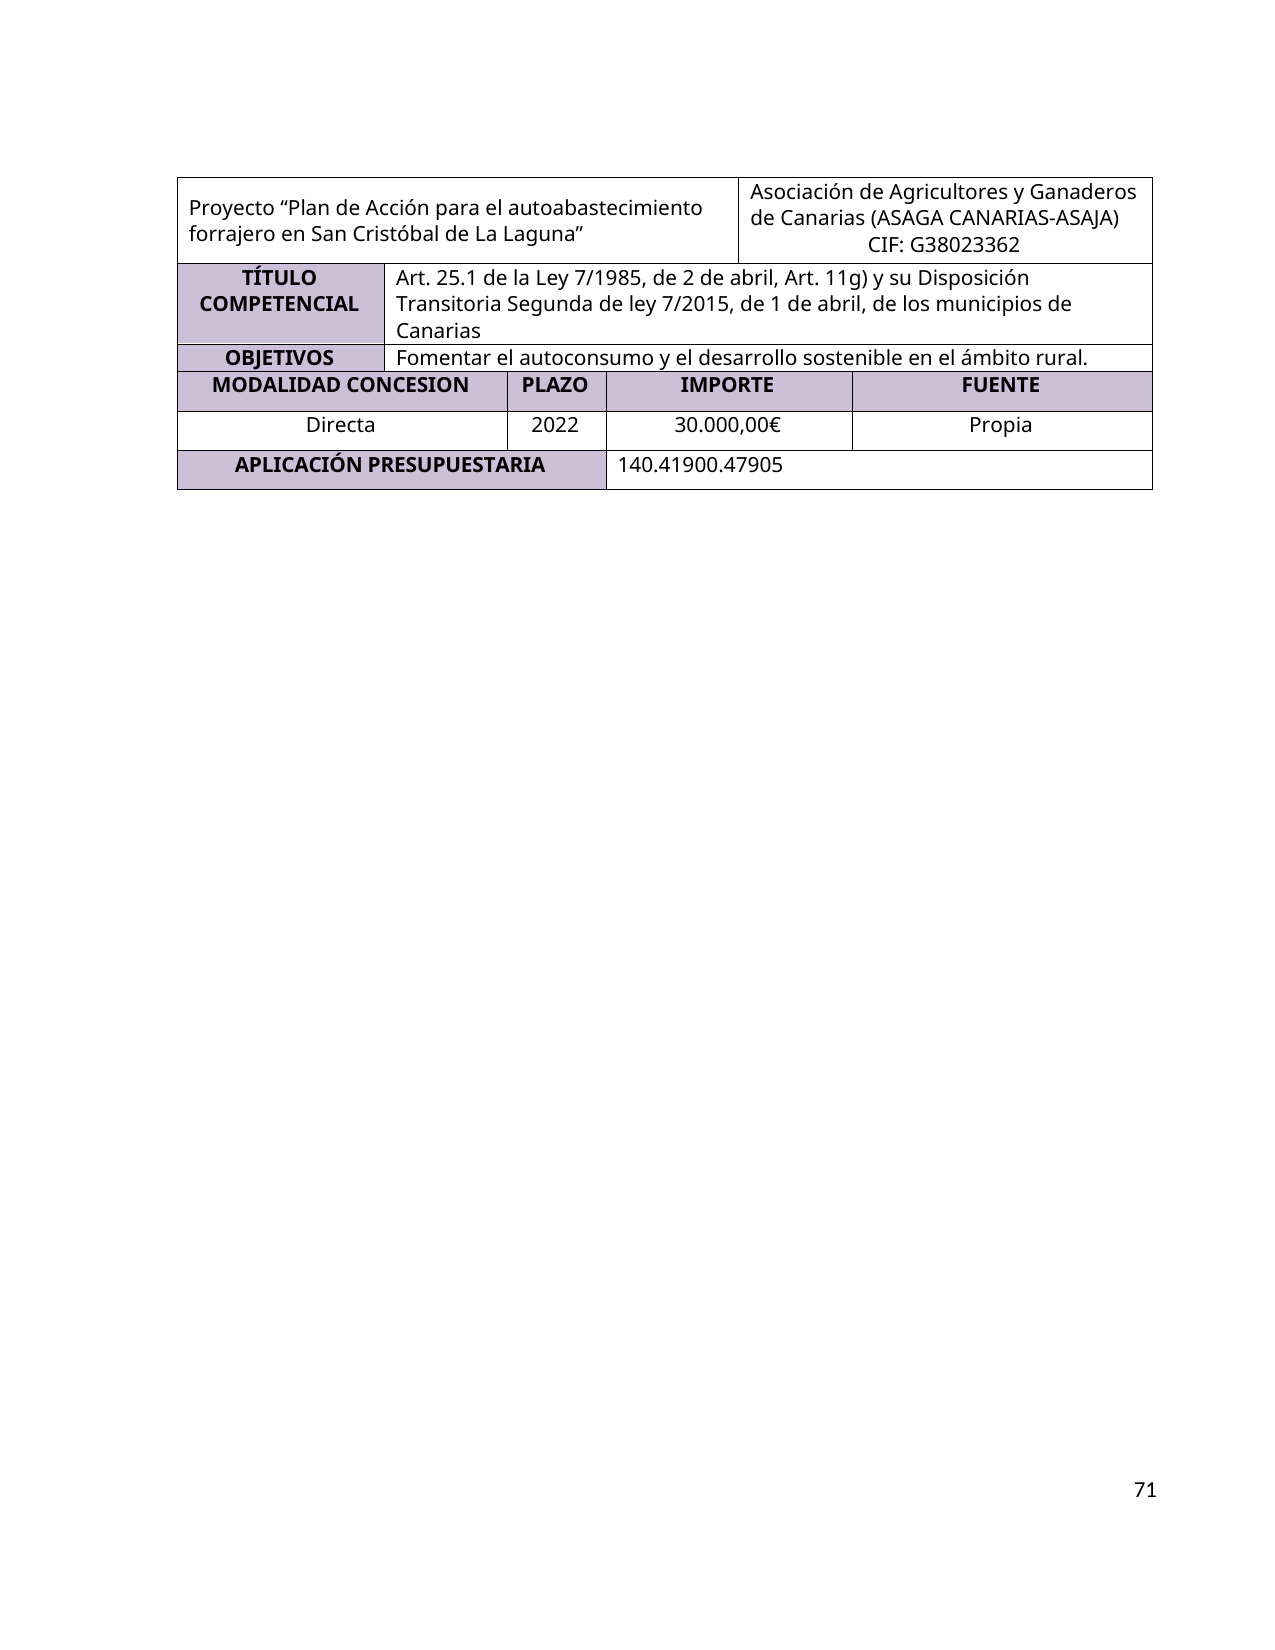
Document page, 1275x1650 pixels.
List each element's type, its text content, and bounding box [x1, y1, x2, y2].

table_cell PLAZO [508, 372, 606, 411]
table_cell APLICACIÓN PRESUPUESTARIA [178, 451, 606, 489]
table_cell Propia [853, 412, 1152, 450]
table_cell OBJETIVOS [178, 345, 384, 371]
table_cell TÍTULO COMPETENCIAL [178, 264, 384, 343]
table_cell Proyecto “Plan de Acción para el autoabastecimiento forrajero en San Cristóbal de La Laguna” [178, 178, 738, 263]
table_cell IMPORTE [607, 372, 852, 411]
table_cell Art. 25.1 de la Ley 7/1985, de 2 de abril, Art. 11g) y su Disposición Transitoria Segunda de ley 7/2015, de 1 de abril, de los municipios de Canarias [385, 264, 1152, 343]
table_cell 140.41900.47905 [607, 451, 1152, 489]
table_cell FUENTE [853, 372, 1152, 411]
table_cell Fomentar el autoconsumo y el desarrollo sostenible en el ámbito rural. [385, 345, 1152, 371]
table_cell Directa [178, 412, 507, 450]
table_cell MODALIDAD CONCESION [178, 372, 507, 411]
table_cell Asociación de Agricultores y Ganaderos de Canarias (ASAGA CANARIAS-ASAJA) CIF: G38023362 [739, 178, 1152, 263]
table_cell 2022 [508, 412, 606, 450]
table_cell 30.000,00€ [607, 412, 852, 450]
